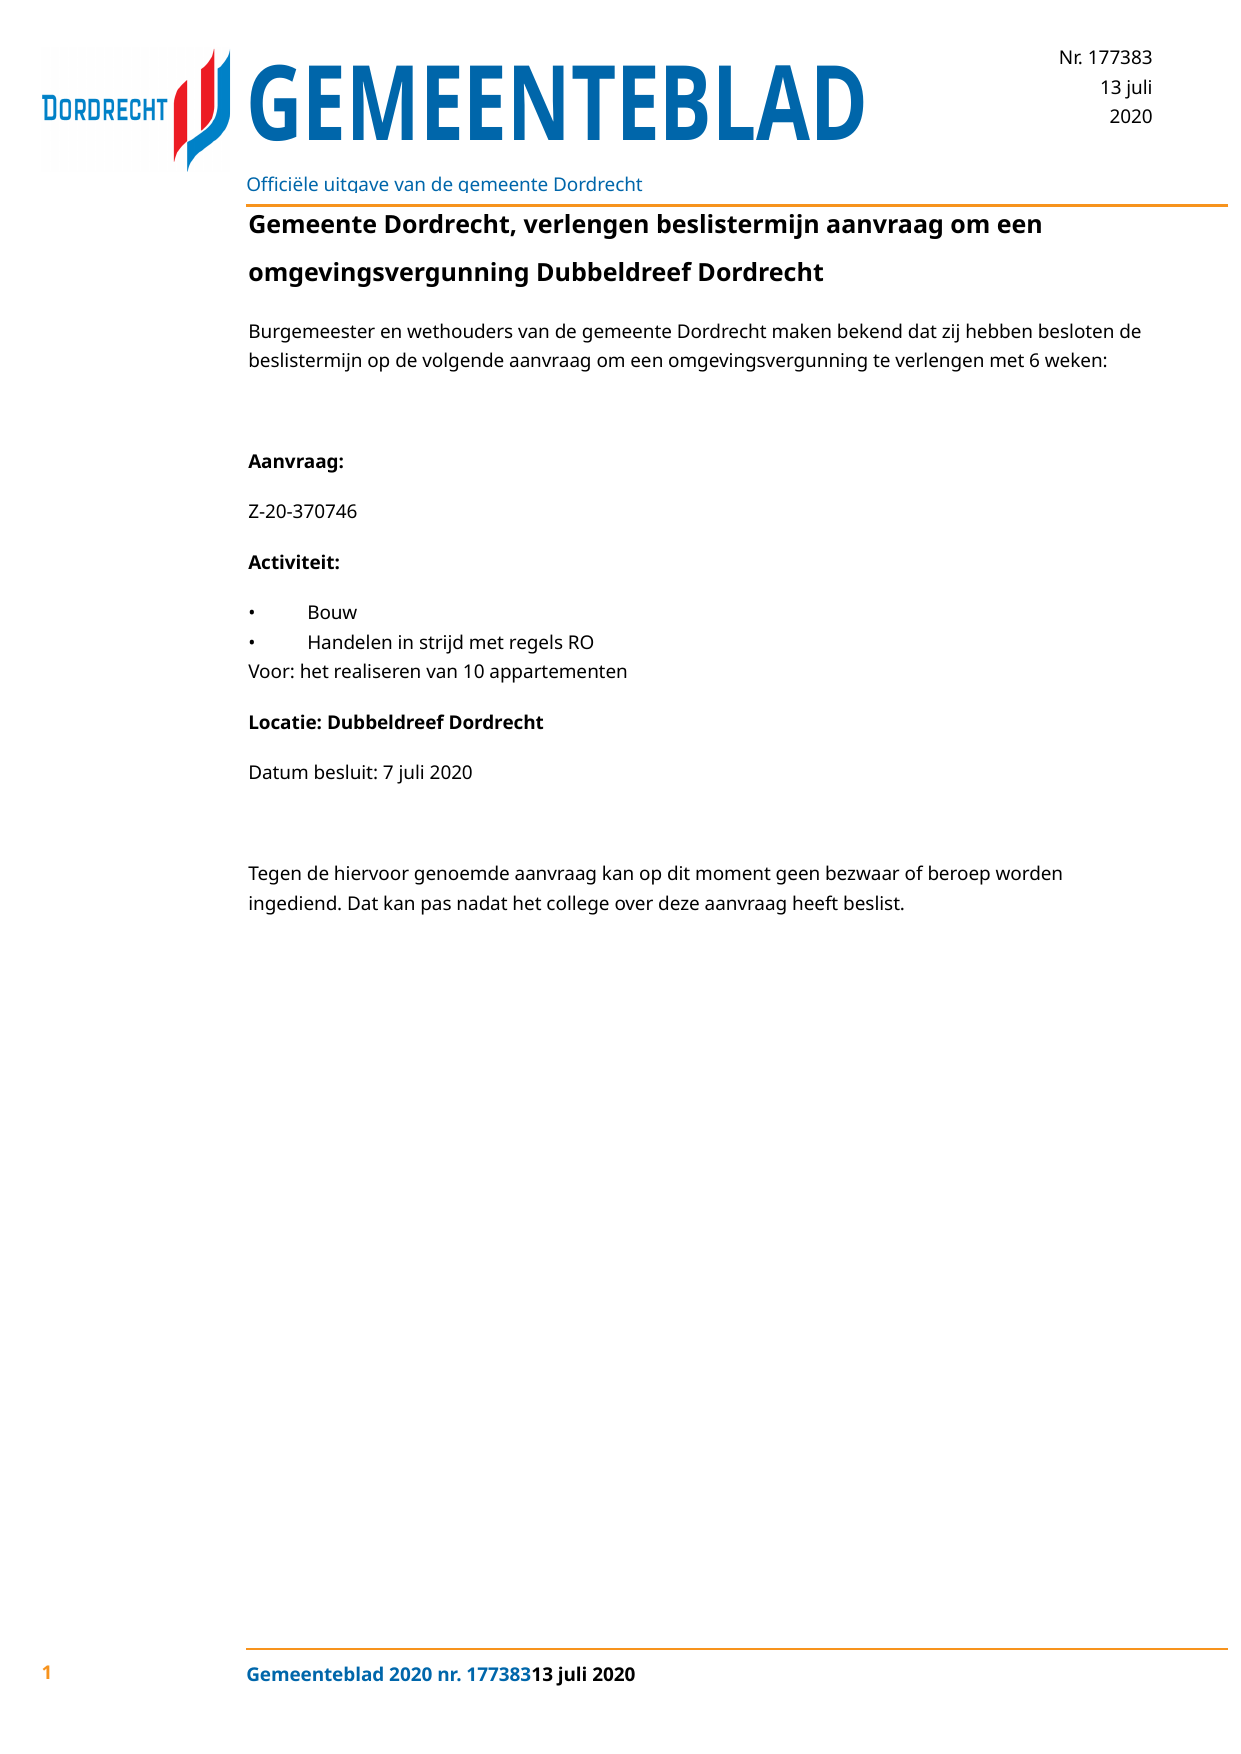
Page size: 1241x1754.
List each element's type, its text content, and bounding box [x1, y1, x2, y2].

text Tegen de hiervoor genoemde aanvraag kan op dit moment geen bezwaar of beroep worden ingediend. Dat kan pas nadat het college over deze aanvraag heeft beslist. [248, 860, 1152, 916]
text Burgemeester en wethouders van de gemeente Dordrecht maken bekend dat zij hebben besloten de beslistermijn op de volgende aanvraag om een omgevingsvergunning te verlengen met 6 weken: [248, 318, 1152, 373]
text Activiteit: [248, 549, 1152, 575]
text Locatie: Dubbeldreef Dordrecht [248, 709, 1152, 735]
text Gemeente Dordrecht, verlengen beslistermijn aanvraag om een omgevingsvergunning Dubbeldreef Dordrecht [248, 207, 1152, 288]
picture [41, 47, 231, 172]
list Handelen in strijd met regels RO [248, 629, 1152, 655]
text Aanvraag: [248, 448, 1152, 474]
text Z-20-370746 [248, 499, 1152, 524]
text Datum besluit: 7 juli 2020 [248, 759, 1152, 785]
list Bouw [248, 599, 1152, 625]
text Voor: het realiseren van 10 appartementen [248, 659, 1152, 684]
